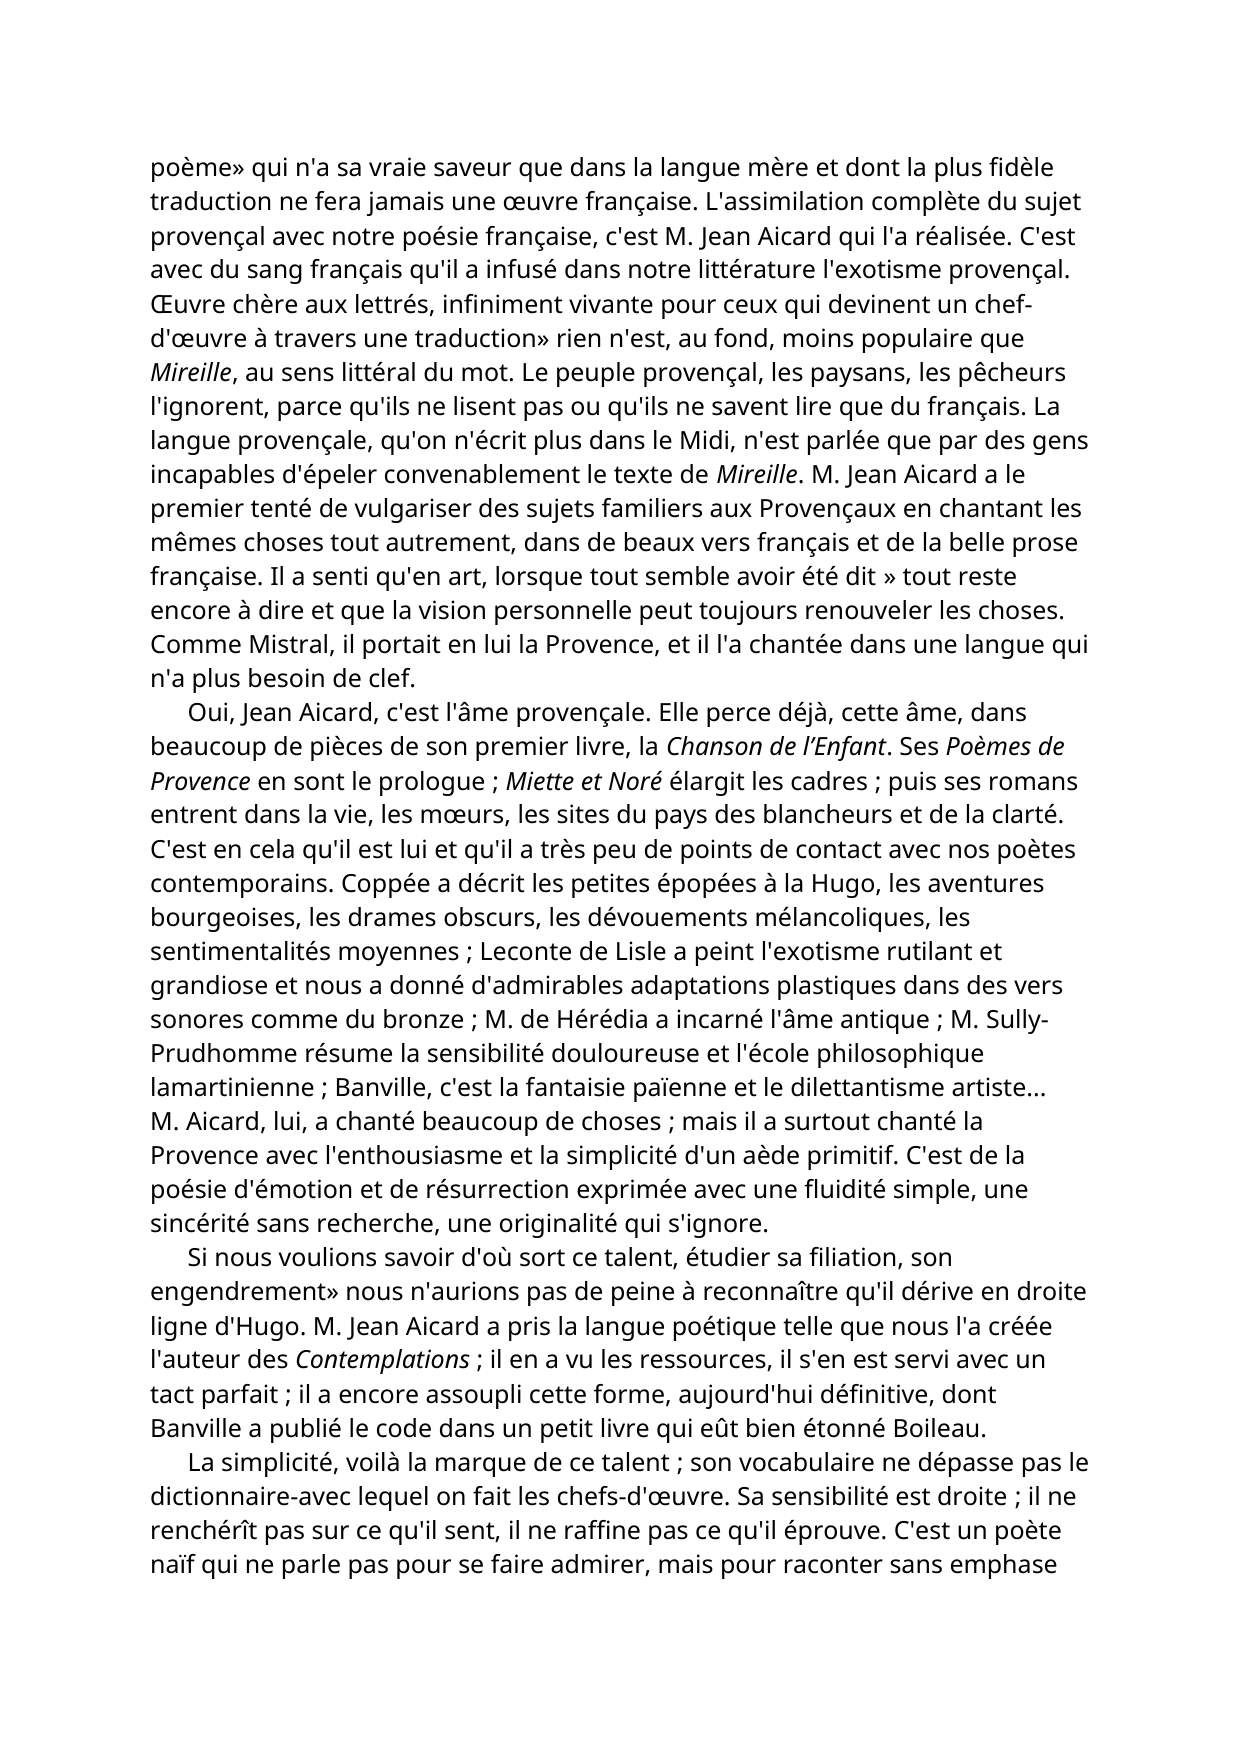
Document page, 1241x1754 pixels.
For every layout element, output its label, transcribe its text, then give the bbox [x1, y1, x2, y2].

text poème» qui n'a sa vraie saveur que dans la langue mère et dont la plus fidèle traduction ne fera jamais une œuvre française. L'assimilation complète du sujet provençal avec notre poésie française, c'est M. Jean Aicard qui l'a réalisée. C'est avec du sang français qu'il a infusé dans notre littérature l'exotisme provençal. Œuvre chère aux lettrés, infiniment vivante pour ceux qui devinent un chef-d'œuvre à travers une traduction» rien n'est, au fond, moins populaire que Mireille, au sens littéral du mot. Le peuple provençal, les paysans, les pêcheurs l'ignorent, parce qu'ils ne lisent pas ou qu'ils ne savent lire que du français. La langue provençale, qu'on n'écrit plus dans le Midi, n'est parlée que par des gens incapables d'épeler convenablement le texte de Mireille. M. Jean Aicard a le premier tenté de vulgariser des sujets familiers aux Provençaux en chantant les mêmes choses tout autrement, dans de beaux vers français et de la belle prose française. Il a senti qu'en art, lorsque tout semble avoir été dit » tout reste encore à dire et que la vision personnelle peut toujours renouveler les choses. Comme Mistral, il portait en lui la Provence, et il l'a chantée dans une langue qui n'a plus besoin de clef. [150, 150, 1091, 695]
text La simplicité, voilà la marque de ce talent ; son vocabulaire ne dépasse pas le dictionnaire-avec lequel on fait les chefs-d'œuvre. Sa sensibilité est droite ; il ne renchérît pas sur ce qu'il sent, il ne raffine pas ce qu'il éprouve. C'est un poète naïf qui ne parle pas pour se faire admirer, mais pour raconter sans emphase [150, 1444, 1091, 1581]
text Oui, Jean Aicard, c'est l'âme provençale. Elle perce déjà, cette âme, dans beaucoup de pièces de son premier livre, la Chanson de l’Enfant. Ses Poèmes de Provence en sont le prologue ; Miette et Noré élargit les cadres ; puis ses romans entrent dans la vie, les mœurs, les sites du pays des blancheurs et de la clarté. C'est en cela qu'il est lui et qu'il a très peu de points de contact avec nos poètes contemporains. Coppée a décrit les petites épopées à la Hugo, les aventures bourgeoises, les drames obscurs, les dévouements mélancoliques, les sentimentalités moyennes ; Leconte de Lisle a peint l'exotisme rutilant et grandiose et nous a donné d'admirables adaptations plastiques dans des vers sonores comme du bronze ; M. de Hérédia a incarné l'âme antique ; M. Sully-Prudhomme résume la sensibilité douloureuse et l'école philosophique lamartinienne ; Banville, c'est la fantaisie païenne et le dilettantisme artiste... M. Aicard, lui, a chanté beaucoup de choses ; mais il a surtout chanté la Provence avec l'enthousiasme et la simplicité d'un aède primitif. C'est de la poésie d'émotion et de résurrection exprimée avec une fluidité simple, une sincérité sans recherche, une originalité qui s'ignore. [150, 695, 1091, 1240]
text Si nous voulions savoir d'où sort ce talent, étudier sa filiation, son engendrement» nous n'aurions pas de peine à reconnaître qu'il dérive en droite ligne d'Hugo. M. Jean Aicard a pris la langue poétique telle que nous l'a créée l'auteur des Contemplations ; il en a vu les ressources, il s'en est servi avec un tact parfait ; il a encore assoupli cette forme, aujourd'hui définitive, dont Banville a publié le code dans un petit livre qui eût bien étonné Boileau. [150, 1240, 1091, 1444]
